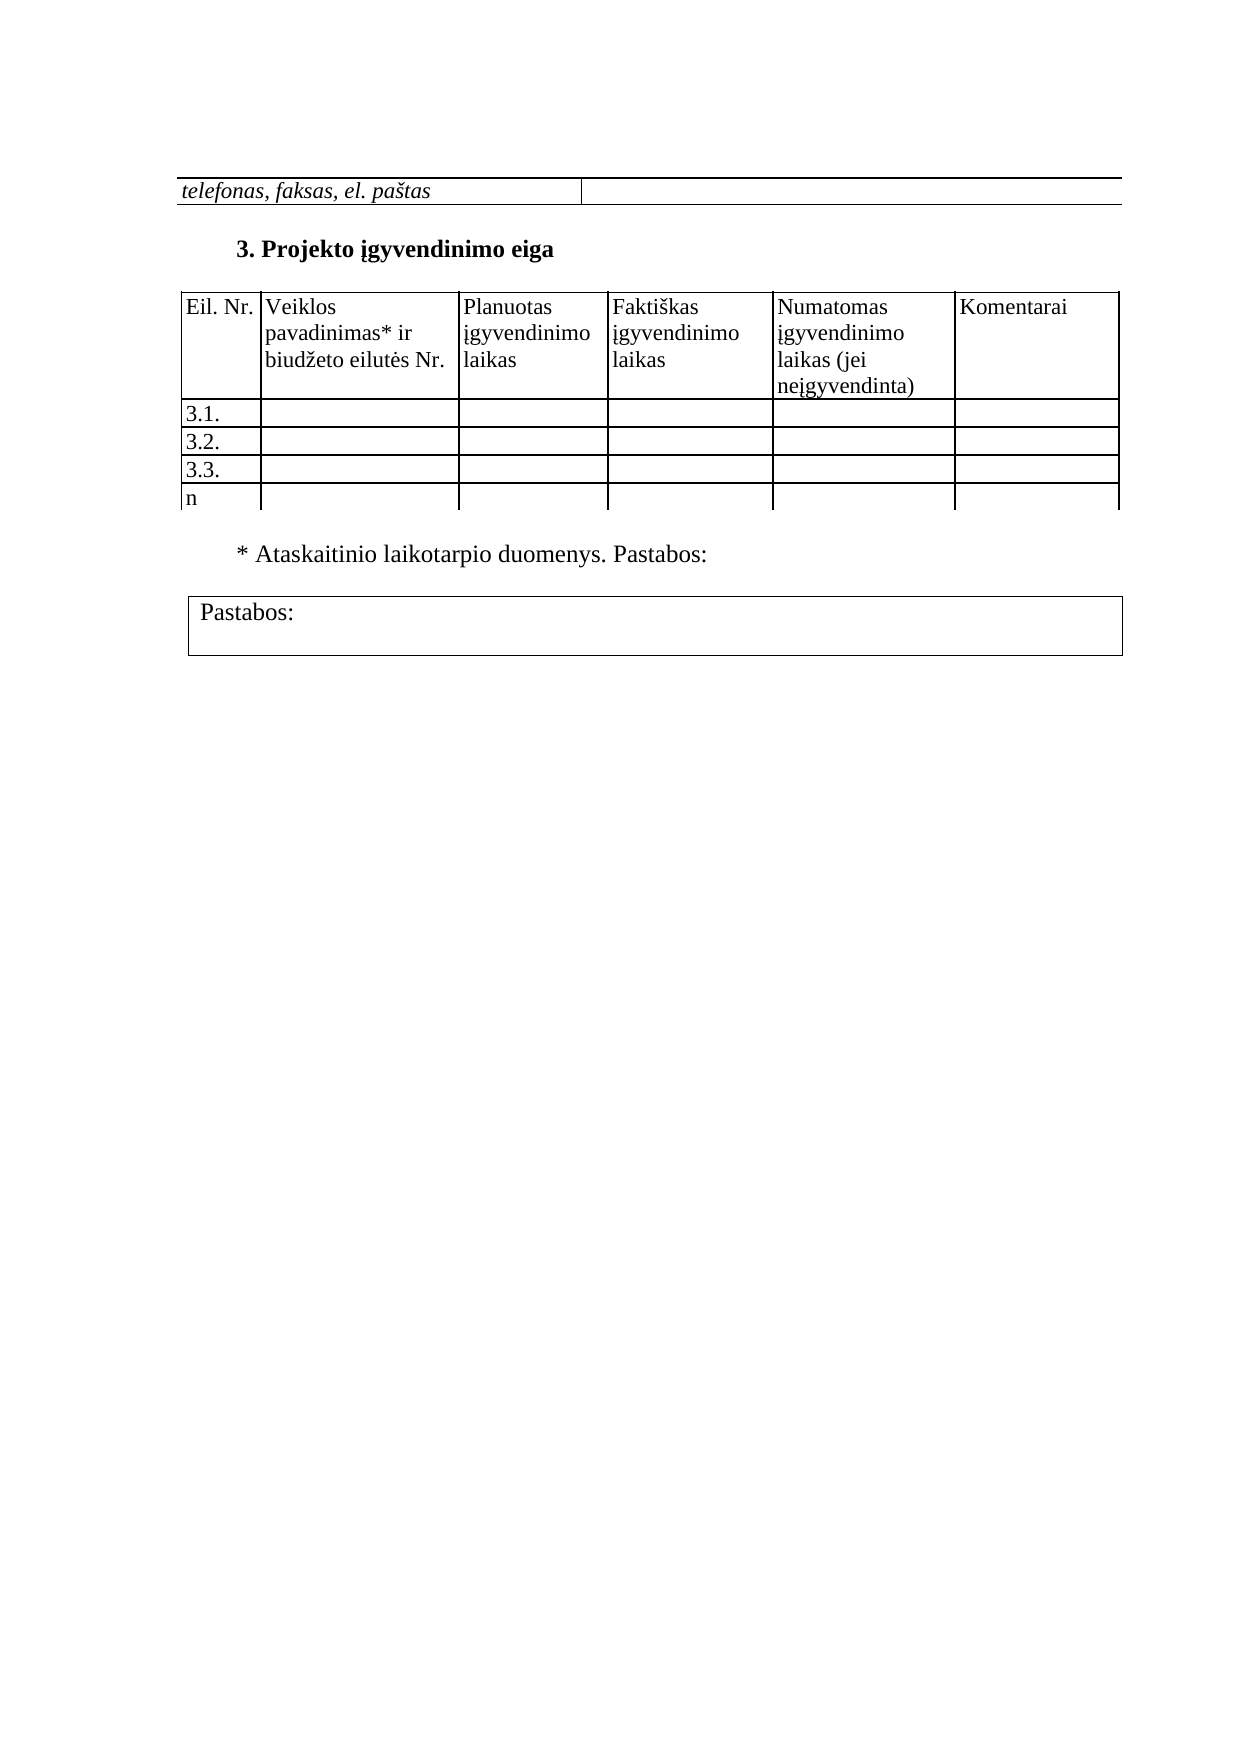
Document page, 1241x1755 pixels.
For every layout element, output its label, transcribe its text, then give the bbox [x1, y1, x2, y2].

table_cell [956, 456, 1118, 482]
table_cell [774, 400, 954, 426]
text 3. Projekto įgyvendinimo eiga [177, 234, 1181, 263]
table_cell [956, 400, 1118, 426]
table_cell n [182, 484, 260, 510]
table_cell [262, 400, 458, 426]
table_header Numatomas įgyvendinimo laikas (jei neįgyvendinta) [774, 293, 954, 398]
table_cell [460, 400, 607, 426]
table_header Faktiškas įgyvendinimo laikas [609, 293, 772, 398]
table_cell telefonas, faksas, el. paštas [177, 179, 581, 203]
table_header Veiklos pavadinimas* ir biudžeto eilutės Nr. [262, 293, 458, 398]
table_cell 3.2. [182, 428, 260, 454]
table_cell [956, 484, 1118, 510]
table_cell 3.1. [182, 400, 260, 426]
table_cell [819, 179, 1122, 203]
table_header Komentarai [956, 293, 1118, 398]
table_cell [582, 179, 819, 203]
table_cell [774, 428, 954, 454]
table_cell [774, 456, 954, 482]
table_header Eil. Nr. [182, 293, 260, 398]
table_cell [609, 456, 772, 482]
table_cell [262, 484, 458, 510]
table_cell [460, 456, 607, 482]
table_cell 3.3. [182, 456, 260, 482]
table_cell [460, 484, 607, 510]
table_cell [609, 484, 772, 510]
table_cell [262, 428, 458, 454]
text * Ataskaitinio laikotarpio duomenys. Pastabos: [177, 539, 1181, 567]
table_cell [774, 484, 954, 510]
table_cell [460, 428, 607, 454]
table_cell [262, 456, 458, 482]
table_header Planuotas įgyvendinimo laikas [460, 293, 607, 398]
table_header Pastabos: [189, 597, 1122, 655]
table_cell [609, 428, 772, 454]
table_cell [956, 428, 1118, 454]
table_cell [609, 400, 772, 426]
